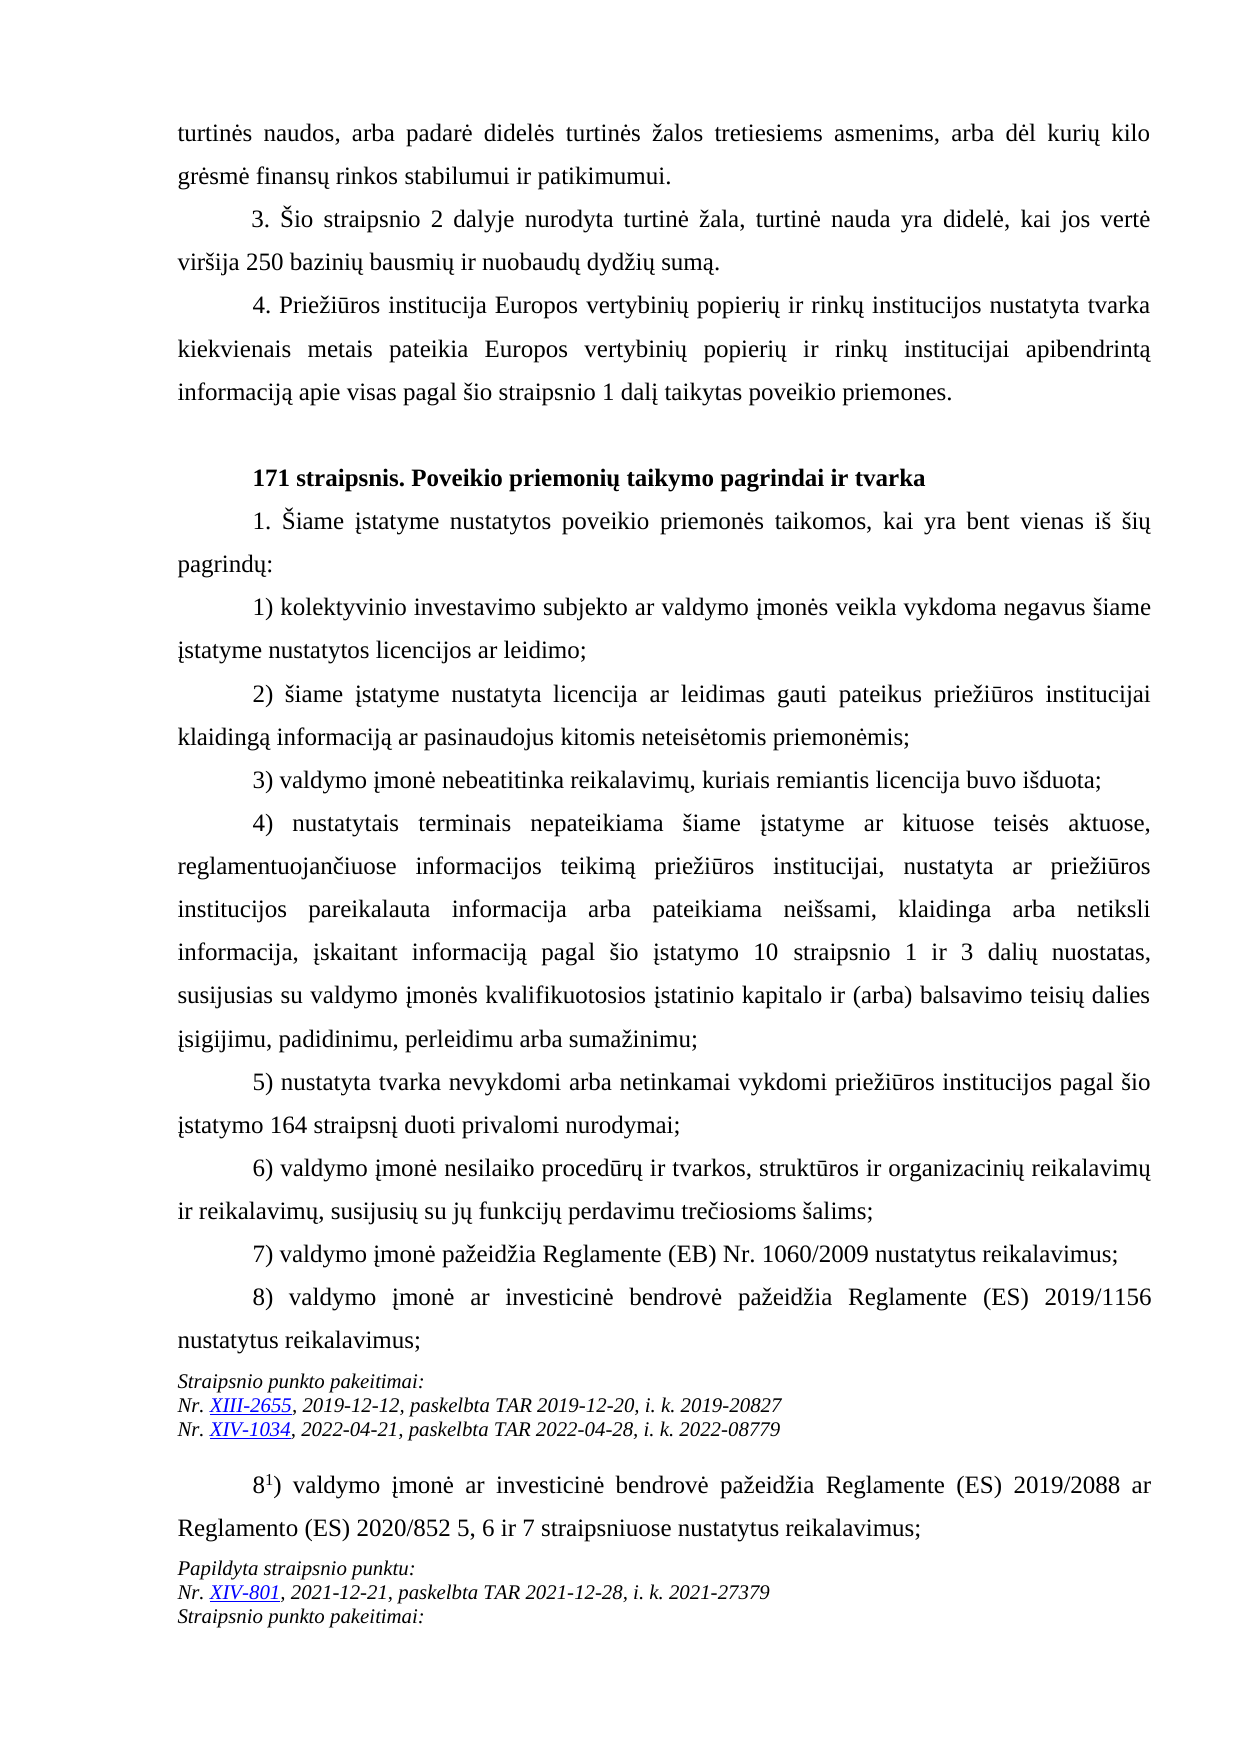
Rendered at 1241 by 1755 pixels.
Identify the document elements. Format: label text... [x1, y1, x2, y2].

text Nr. XIII-2655, 2019-12-12, paskelbta TAR 2019-12-20, i. k. 2019-20827 [177, 1393, 1152, 1417]
text 2) šiame įstatyme nustatyta licencija ar leidimas gauti pateikus priežiūros institucijai klaidingą informaciją ar pasinaudojus kitomis neteisėtomis priemonėmis; [177, 679, 1152, 751]
text turtinės naudos, arba padarė didelės turtinės žalos tretiesiems asmenims, arba dėl kurių kilo grėsmė finansų rinkos stabilumui ir patikimumui. [177, 118, 1152, 190]
text 3. Šio straipsnio 2 dalyje nurodyta turtinė žala, turtinė nauda yra didelė, kai jos vertė viršija 250 bazinių bausmių ir nuobaudų dydžių sumą. [177, 204, 1152, 276]
text 7) valdymo įmonė pažeidžia Reglamente (EB) Nr. 1060/2009 nustatytus reikalavimus; [177, 1239, 1152, 1268]
text Papildyta straipsnio punktu: [177, 1556, 1152, 1580]
text 3) valdymo įmonė nebeatitinka reikalavimų, kuriais remiantis licencija buvo išduota; [177, 765, 1152, 794]
text 81) valdymo įmonė ar investicinė bendrovė pažeidžia Reglamente (ES) 2019/2088 ar Reglamento (ES) 2020/852 5, 6 ir 7 straipsniuose nustatytus reikalavimus; [177, 1470, 1152, 1542]
text 4. Priežiūros institucija Europos vertybinių popierių ir rinkų institucijos nustatyta tvarka kiekvienais metais pateikia Europos vertybinių popierių ir rinkų institucijai apibendrintą informaciją apie visas pagal šio straipsnio 1 dalį taikytas poveikio priemones. [177, 291, 1152, 406]
text 8) valdymo įmonė ar investicinė bendrovė pažeidžia Reglamente (ES) 2019/1156 nustatytus reikalavimus; [177, 1282, 1152, 1354]
text Nr. XIV-801, 2021-12-21, paskelbta TAR 2021-12-28, i. k. 2021-27379 [177, 1580, 1152, 1604]
text Straipsnio punkto pakeitimai: [177, 1604, 1152, 1628]
text 1) kolektyvinio investavimo subjekto ar valdymo įmonės veikla vykdoma negavus šiame įstatyme nustatytos licencijos ar leidimo; [177, 592, 1152, 664]
text 4) nustatytais terminais nepateikiama šiame įstatyme ar kituose teisės aktuose, reglamentuojančiuose informacijos teikimą priežiūros institucijai, nustatyta ar priežiūros institucijos pareikalauta informacija arba pateikiama neišsami, klaidinga arba netiksli informacija, įskaitant informaciją pagal šio įstatymo 10 straipsnio 1 ir 3 dalių nuostatas, susijusias su valdymo įmonės kvalifikuotosios įstatinio kapitalo ir (arba) balsavimo teisių dalies įsigijimu, padidinimu, perleidimu arba sumažinimu; [177, 808, 1152, 1052]
text 6) valdymo įmonė nesilaiko procedūrų ir tvarkos, struktūros ir organizacinių reikalavimų ir reikalavimų, susijusių su jų funkcijų perdavimu trečiosioms šalims; [177, 1153, 1152, 1225]
text Nr. XIV-1034, 2022-04-21, paskelbta TAR 2022-04-28, i. k. 2022-08779 [177, 1417, 1152, 1441]
text 171 straipsnis. Poveikio priemonių taikymo pagrindai ir tvarka [177, 463, 1152, 492]
text 1. Šiame įstatyme nustatytos poveikio priemonės taikomos, kai yra bent vienas iš šių pagrindų: [177, 506, 1152, 578]
text Straipsnio punkto pakeitimai: [177, 1369, 1152, 1393]
text 5) nustatyta tvarka nevykdomi arba netinkamai vykdomi priežiūros institucijos pagal šio įstatymo 164 straipsnį duoti privalomi nurodymai; [177, 1067, 1152, 1139]
